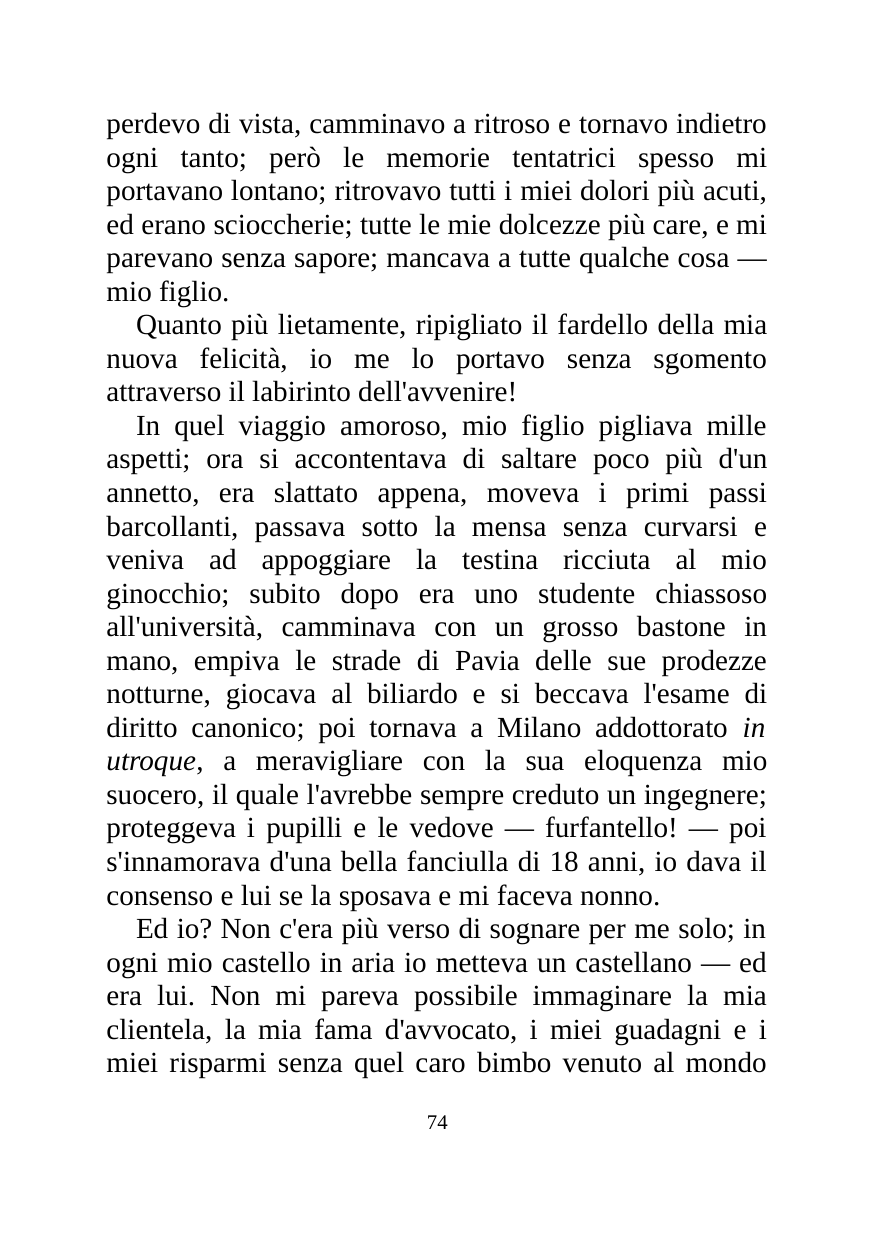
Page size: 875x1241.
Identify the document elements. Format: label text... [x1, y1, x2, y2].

text perdevo di vista, camminavo a ritroso e tornavo indietro ogni tanto; però le memorie tentatrici spesso mi portavano lontano; ritrovavo tutti i miei dolori più acuti, ed erano scioccherie; tutte le mie dolcezze più care, e mi parevano senza sapore; mancava a tutte qualche cosa — mio figlio. [106, 106, 768, 307]
text Quanto più lietamente, ripigliato il fardello della mia nuova felicità, io me lo portavo senza sgomento attraverso il labirinto dell'avvenire! [106, 307, 768, 408]
text In quel viaggio amoroso, mio figlio pigliava mille aspetti; ora si accontentava di saltare poco più d'un annetto, era slattato appena, moveva i primi passi barcollanti, passava sotto la mensa senza curvarsi e veniva ad appoggiare la testina ricciuta al mio ginocchio; subito dopo era uno studente chiassoso all'università, camminava con un grosso bastone in mano, empiva le strade di Pavia delle sue prodezze notturne, giocava al biliardo e si beccava l'esame di diritto canonico; poi tornava a Milano addottorato in utroque, a meravigliare con la sua eloquenza mio suocero, il quale l'avrebbe sempre creduto un ingegnere; proteggeva i pupilli e le vedove — furfantello! — poi s'innamorava d'una bella fanciulla di 18 anni, io dava il consenso e lui se la sposava e mi faceva nonno. [106, 408, 768, 911]
text Ed io? Non c'era più verso di sognare per me solo; in ogni mio castello in aria io metteva un castellano — ed era lui. Non mi pareva possibile immaginare la mia clientela, la mia fama d'avvocato, i miei guadagni e i miei risparmi senza quel caro bimbo venuto al mondo [106, 911, 768, 1079]
